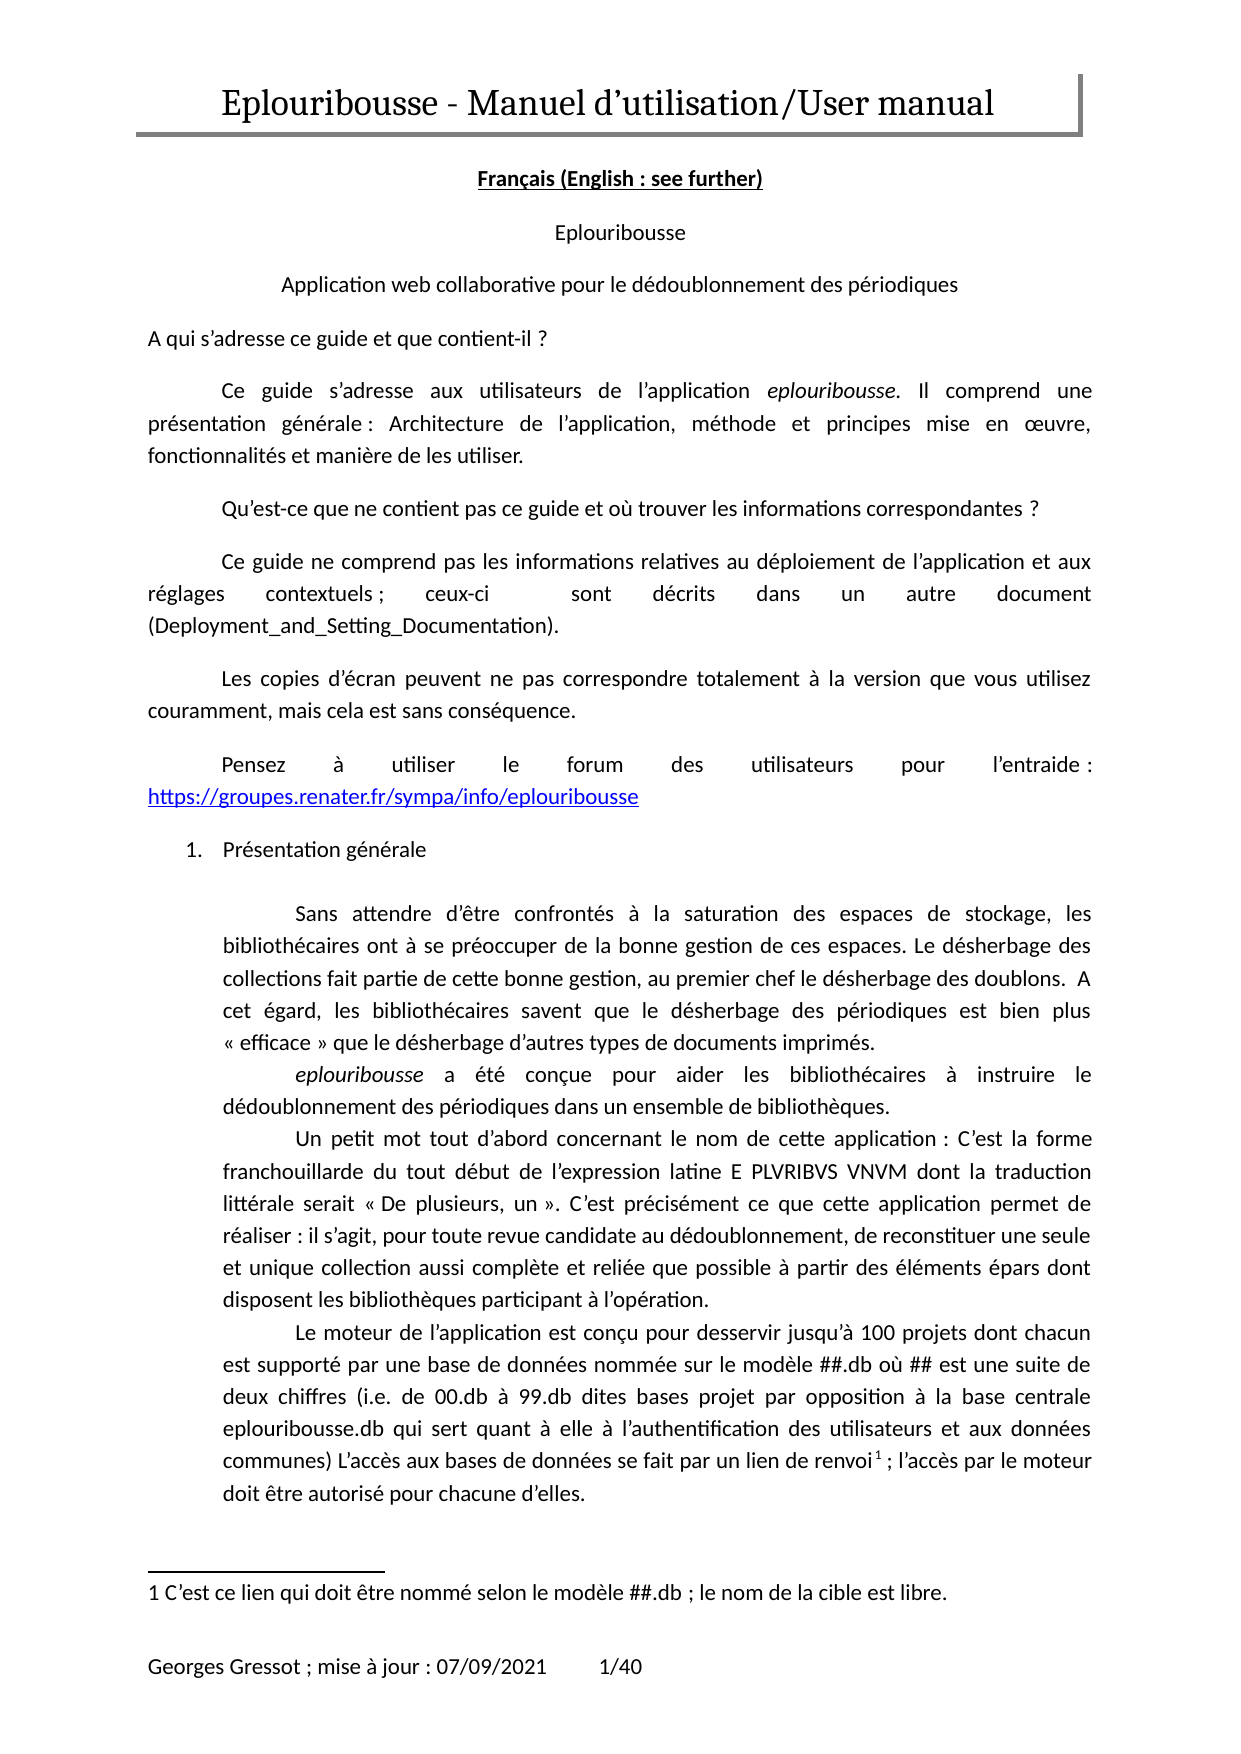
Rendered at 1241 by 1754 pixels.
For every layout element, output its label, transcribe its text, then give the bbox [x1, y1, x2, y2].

text Ce guide ne comprend pas les informations relatives au déploiement de l’application et aux réglages contextuels ; ceux-ci sont décrits dans un autre document (Deployment_and_Setting_Documentation). [148, 547, 1093, 639]
list Le moteur de l’application est conçu pour desservir jusqu’à 100 projets dont chacun est supporté par une base de données nommée sur le modèle ##.db où ## est une suite de deux chiffres (i.e. de 00.db à 99.db dites bases projet par opposition à la base centrale eplouribousse.db qui sert quant à elle à l’authentification des utilisateurs et aux données communes) L’accès aux bases de données se fait par un lien de renvoi ; l’accès par le moteur doit être autorisé pour chacune d’elles. [223, 1318, 1093, 1507]
list eplouribousse a été conçue pour aider les bibliothécaires à instruire le dédoublonnement des périodiques dans un ensemble de bibliothèques. [223, 1060, 1093, 1120]
list Présentation générale [185, 835, 1093, 863]
list Un petit mot tout d’abord concernant le nom de cette application : C’est la forme franchouillarde du tout début de l’expression latine E PLVRIBVS VNVM dont la traduction littérale serait « De plusieurs, un ». C’est précisément ce que cette application permet de réaliser : il s’agit, pour toute revue candidate au dédoublonnement, de reconstituer une seule et unique collection aussi complète et reliée que possible à partir des éléments épars dont disposent les bibliothèques participant à l’opération. [223, 1124, 1093, 1313]
text A qui s’adresse ce guide et que contient-il ? [148, 324, 1093, 352]
text Français (English : see further) [148, 164, 1093, 193]
text Ce guide s’adresse aux utilisateurs de l’application eplouribousse. Il comprend une présentation générale : Architecture de l’application, méthode et principes mise en œuvre, fonctionnalités et manière de les utiliser. [148, 377, 1093, 469]
text Qu’est-ce que ne contient pas ce guide et où trouver les informations correspondantes ? [148, 494, 1093, 522]
text Les copies d’écran peuvent ne pas correspondre totalement à la version que vous utilisez couramment, mais cela est sans conséquence. [148, 664, 1093, 725]
text Eplouribousse [148, 218, 1093, 246]
list Sans attendre d’être confrontés à la saturation des espaces de stockage, les bibliothécaires ont à se préoccuper de la bonne gestion de ces espaces. Le désherbage des collections fait partie de cette bonne gestion, au premier chef le désherbage des doublons. A cet égard, les bibliothécaires savent que le désherbage des périodiques est bien plus « efficace » que le désherbage d’autres types de documents imprimés. [223, 899, 1093, 1056]
text C’est ce lien qui doit être nommé selon le modèle ##.db ; le nom de la cible est libre. [148, 1578, 1093, 1606]
text Application web collaborative pour le dédoublonnement des périodiques [148, 271, 1093, 299]
text Pensez à utiliser le forum des utilisateurs pour l’entraide : https://groupes.renater.fr/sympa/info/eplouribousse [148, 750, 1093, 810]
